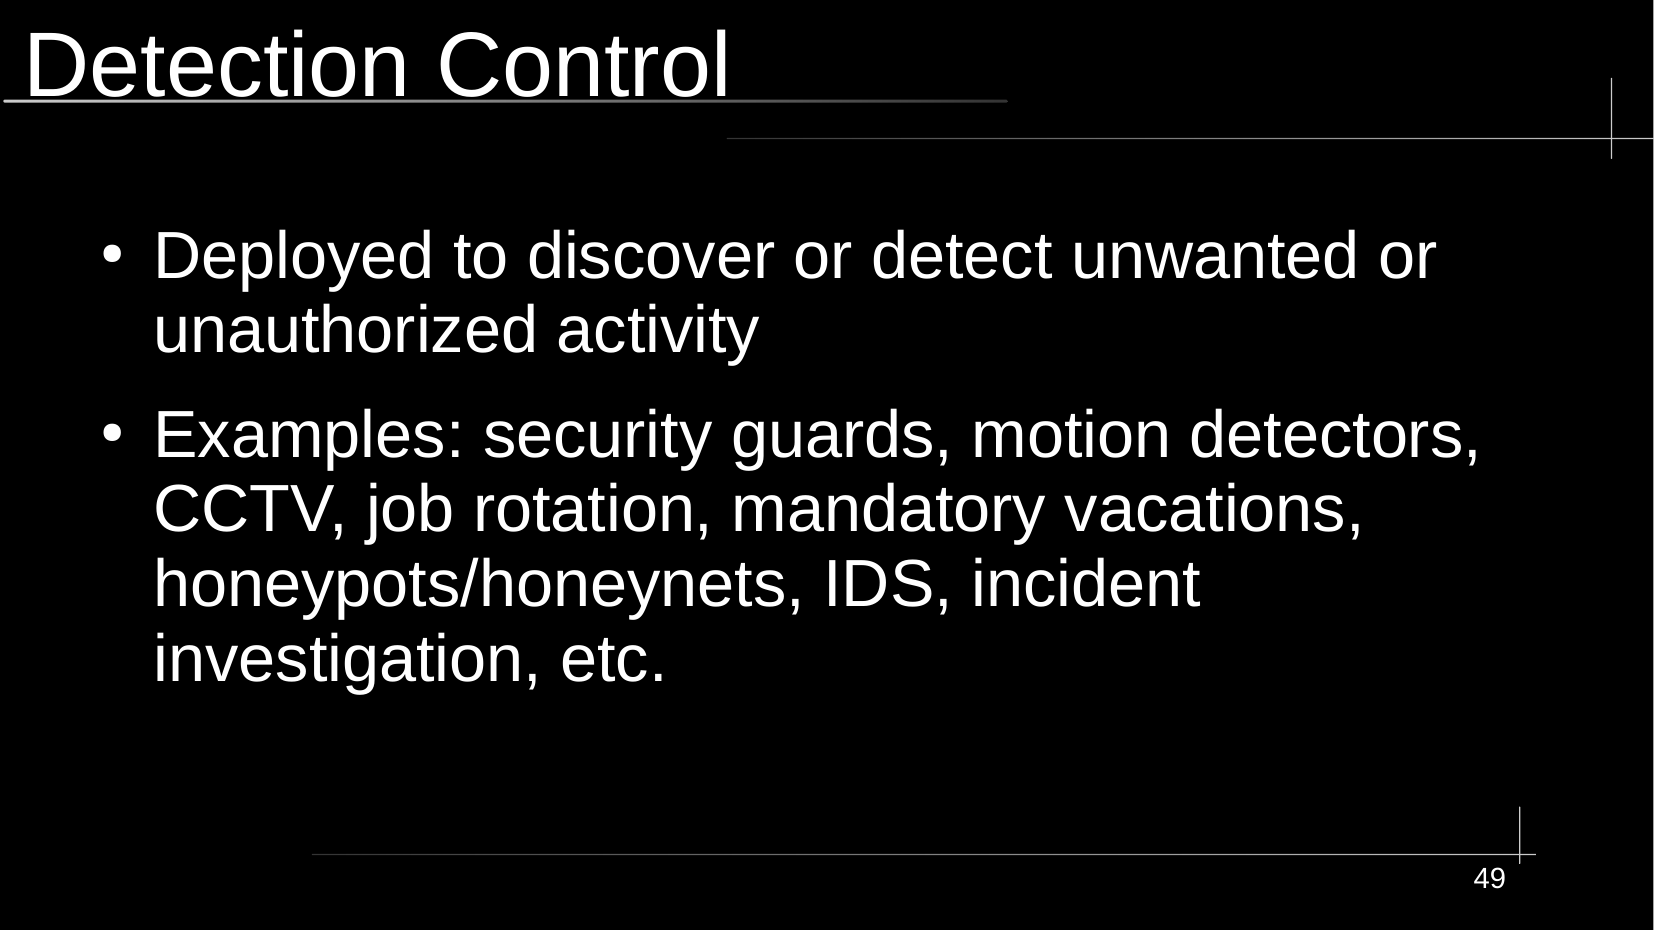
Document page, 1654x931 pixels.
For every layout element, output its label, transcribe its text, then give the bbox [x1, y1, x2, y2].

title Detection Control [23, 11, 1589, 119]
list Deployed to discover or detect unwanted or unauthorized activity Examples: security guards, motion detectors, CCTV, job rotation, mandatory vacations, honeypots/honeynets, IDS, incident investigation, etc. [82, 217, 1571, 863]
